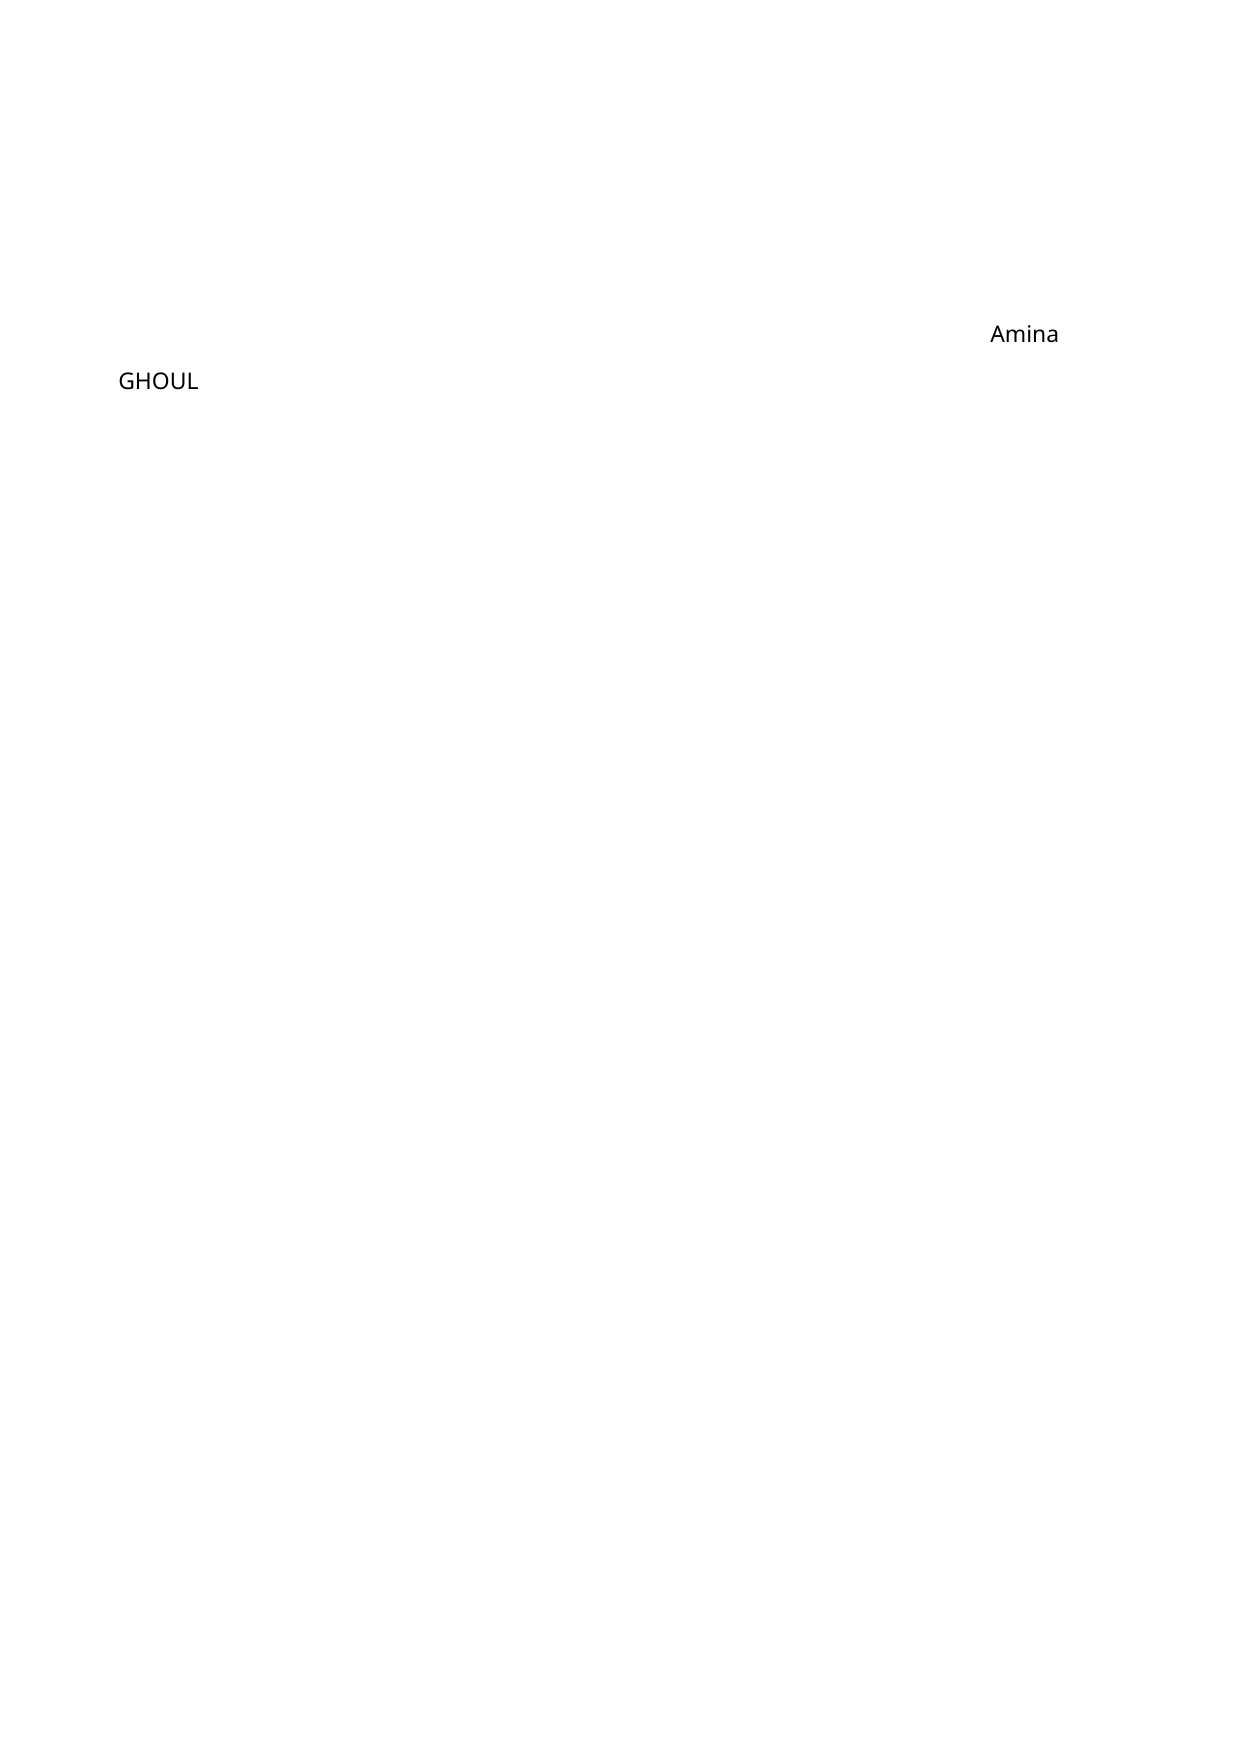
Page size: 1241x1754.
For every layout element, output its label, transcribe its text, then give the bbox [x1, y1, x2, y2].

text [118, 118, 1122, 196]
text Amina GHOUL [118, 224, 1122, 396]
